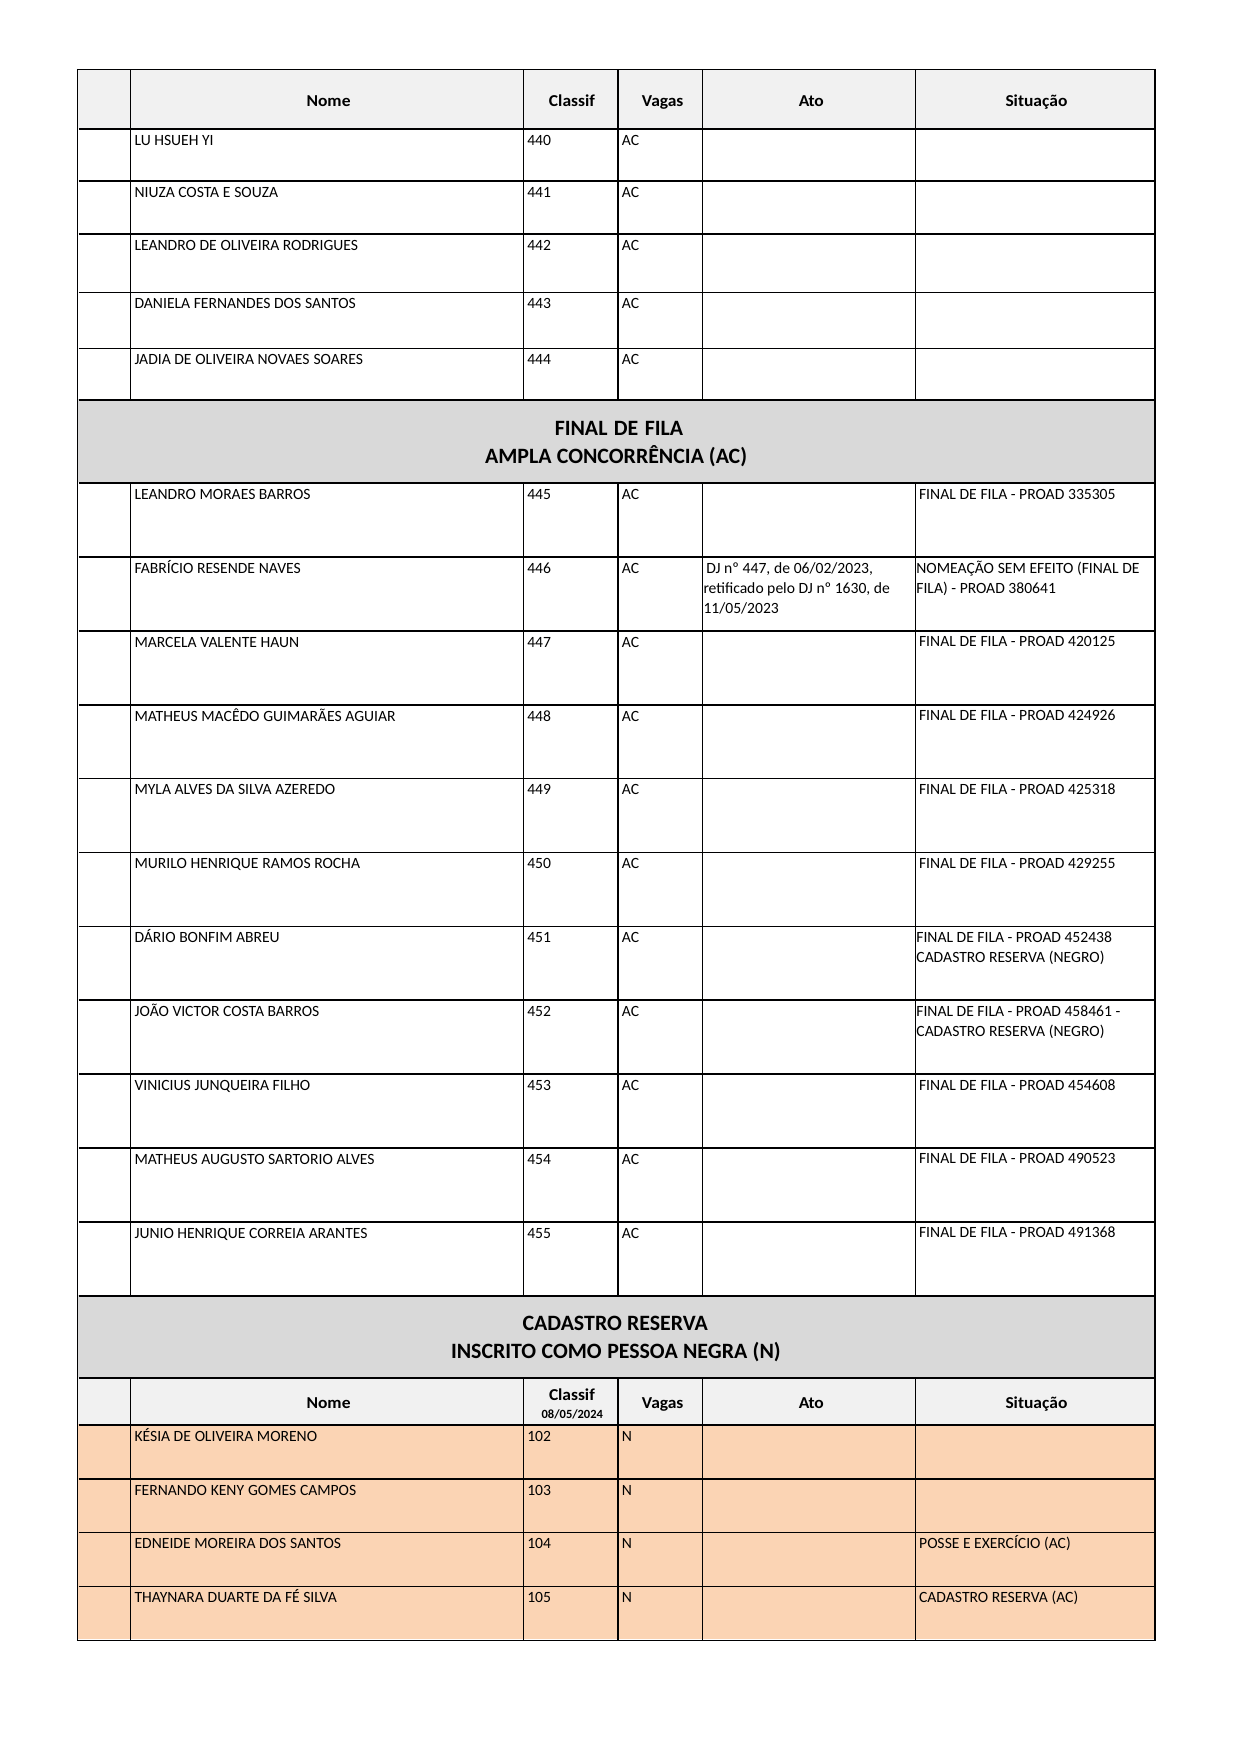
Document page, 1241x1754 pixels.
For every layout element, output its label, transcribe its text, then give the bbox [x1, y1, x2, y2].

table_cell [916, 293, 1154, 347]
table_cell Vagas [619, 1379, 702, 1424]
table_cell [703, 1426, 915, 1478]
table_cell AC [619, 1001, 702, 1073]
table_cell 444 [524, 349, 617, 399]
table_cell 445 [524, 484, 617, 556]
table_cell [78, 557, 130, 630]
table_cell 448 [524, 706, 617, 778]
table_cell FINAL DE FILA - PROAD 491368 [916, 1223, 1154, 1295]
table_cell AC [619, 632, 702, 704]
table_cell FERNANDO KENY GOMES CAMPOS [131, 1480, 523, 1532]
table_cell [78, 293, 130, 347]
table_cell [78, 1074, 130, 1147]
table_cell 442 [524, 235, 617, 291]
table_cell [703, 349, 915, 399]
table_cell MYLA ALVES DA SILVA AZEREDO [131, 779, 523, 852]
table_cell FINAL DE FILA - PROAD 429255 [916, 853, 1154, 926]
table_cell [703, 1149, 915, 1221]
table_cell 450 [524, 853, 617, 926]
table_cell [703, 706, 915, 778]
table_cell DANIELA FERNANDES DOS SANTOS [131, 293, 523, 347]
table_cell EDNEIDE MOREIRA DOS SANTOS [131, 1533, 523, 1586]
table_cell [916, 235, 1154, 291]
table_cell 453 [524, 1075, 617, 1147]
table_cell [703, 1480, 915, 1532]
table_cell [703, 927, 915, 999]
table_cell [916, 1480, 1154, 1532]
table_cell [703, 1001, 915, 1073]
table_cell KÉSIA DE OLIVEIRA MORENO [131, 1426, 523, 1478]
table_cell MARCELA VALENTE HAUN [131, 632, 523, 704]
table_cell [916, 182, 1154, 233]
table_cell JOÃO VICTOR COSTA BARROS [131, 1001, 523, 1073]
table_cell 440 [524, 130, 617, 180]
table_cell 451 [524, 927, 617, 999]
table_header Ato [703, 70, 915, 128]
table_cell [916, 1426, 1154, 1478]
table_cell LU HSUEH YI [131, 130, 523, 180]
table_cell [703, 293, 915, 347]
table_cell 454 [524, 1149, 617, 1221]
table_cell VINICIUS JUNQUEIRA FILHO [131, 1075, 523, 1147]
table_cell [916, 349, 1154, 399]
table_cell [78, 1378, 130, 1424]
table_cell 449 [524, 779, 617, 852]
table_cell [78, 349, 130, 399]
table_cell [78, 705, 130, 778]
table_cell [78, 1425, 130, 1478]
table_cell [78, 1479, 130, 1532]
table_cell Ato [703, 1379, 915, 1424]
table_cell NIUZA COSTA E SOUZA [131, 182, 523, 233]
table_cell THAYNARA DUARTE DA FÉ SILVA [131, 1587, 523, 1639]
table_cell Nome [131, 1379, 523, 1424]
table_cell N [619, 1587, 702, 1639]
table_cell [703, 1223, 915, 1295]
table_cell FINAL DE FILA - PROAD 420125 [916, 632, 1154, 704]
table_cell [78, 631, 130, 704]
table_cell AC [619, 130, 702, 180]
table_cell [78, 1000, 130, 1073]
table_cell FABRÍCIO RESENDE NAVES [131, 558, 523, 630]
table_cell FINAL DE FILA - PROAD 335305 [916, 484, 1154, 556]
table_cell [78, 483, 130, 556]
table_cell AC [619, 235, 702, 291]
table_cell POSSE E EXERCÍCIO (AC) [916, 1533, 1154, 1586]
table_cell [78, 181, 130, 233]
table_cell 447 [524, 632, 617, 704]
table_header Classif [524, 70, 617, 128]
table_cell N [619, 1480, 702, 1532]
table_cell FINAL DE FILA AMPLA CONCORRÊNCIA (AC) [78, 400, 1154, 482]
table_cell FINAL DE FILA - PROAD 490523 [916, 1149, 1154, 1221]
table_cell MURILO HENRIQUE RAMOS ROCHA [131, 853, 523, 926]
table_cell [78, 927, 130, 999]
table_cell 441 [524, 182, 617, 233]
table_header [78, 70, 130, 128]
table_cell DJ nº 447, de 06/02/2023, retificado pelo DJ nº 1630, de 11/05/2023 [703, 558, 915, 630]
table_header Situação [916, 70, 1154, 128]
table_cell [916, 130, 1154, 180]
table_header Nome [131, 70, 523, 128]
table_cell 104 [524, 1533, 617, 1586]
table_cell AC [619, 1075, 702, 1147]
table_cell [703, 1075, 915, 1147]
table_cell MATHEUS MACÊDO GUIMARÃES AGUIAR [131, 706, 523, 778]
table_cell Classif 08/05/2024 [524, 1379, 617, 1424]
table_cell [78, 853, 130, 926]
table_cell AC [619, 182, 702, 233]
table_cell N [619, 1533, 702, 1586]
table_cell [78, 234, 130, 291]
table_cell MATHEUS AUGUSTO SARTORIO ALVES [131, 1149, 523, 1221]
table_cell [703, 779, 915, 852]
table_cell [703, 484, 915, 556]
table_header Vagas [619, 70, 702, 128]
table_cell 452 [524, 1001, 617, 1073]
table_cell [703, 130, 915, 180]
table_cell AC [619, 349, 702, 399]
table_cell FINAL DE FILA - PROAD 424926 [916, 706, 1154, 778]
table_cell JUNIO HENRIQUE CORREIA ARANTES [131, 1223, 523, 1295]
table_cell [78, 1587, 130, 1639]
table_cell [703, 1587, 915, 1639]
table_cell 105 [524, 1587, 617, 1639]
table_cell [703, 632, 915, 704]
table_cell 103 [524, 1480, 617, 1532]
table_cell AC [619, 293, 702, 347]
table_cell FINAL DE FILA - PROAD 454608 [916, 1075, 1154, 1147]
table_cell [703, 235, 915, 291]
table_cell 443 [524, 293, 617, 347]
table_cell AC [619, 1223, 702, 1295]
table_cell AC [619, 484, 702, 556]
table_cell [78, 1533, 130, 1586]
table_cell FINAL DE FILA - PROAD 425318 [916, 779, 1154, 852]
table_cell [78, 1148, 130, 1221]
table_cell DÁRIO BONFIM ABREU [131, 927, 523, 999]
table_cell AC [619, 779, 702, 852]
table_cell AC [619, 558, 702, 630]
table_cell AC [619, 706, 702, 778]
table_cell AC [619, 1149, 702, 1221]
table_cell 446 [524, 558, 617, 630]
table_cell AC [619, 927, 702, 999]
table_cell [703, 1533, 915, 1586]
table_cell CADASTRO RESERVA INSCRITO COMO PESSOA NEGRA (N) [78, 1296, 1154, 1377]
table_cell 102 [524, 1426, 617, 1478]
table_cell [78, 1222, 130, 1295]
table_cell LEANDRO MORAES BARROS [131, 484, 523, 556]
table_cell NOMEAÇÃO SEM EFEITO (FINAL DE FILA) - PROAD 380641 [916, 558, 1154, 630]
table_cell FINAL DE FILA - PROAD 458461 - CADASTRO RESERVA (NEGRO) [916, 1001, 1154, 1073]
table_cell [78, 779, 130, 852]
table_cell N [619, 1426, 702, 1478]
table_cell FINAL DE FILA - PROAD 452438 CADASTRO RESERVA (NEGRO) [916, 927, 1154, 999]
table_cell Situação [916, 1379, 1154, 1424]
table_cell CADASTRO RESERVA (AC) [916, 1587, 1154, 1639]
table_cell [703, 182, 915, 233]
table_cell [703, 853, 915, 926]
table_cell JADIA DE OLIVEIRA NOVAES SOARES [131, 349, 523, 399]
table_cell 455 [524, 1223, 617, 1295]
table_cell LEANDRO DE OLIVEIRA RODRIGUES [131, 235, 523, 291]
table_cell AC [619, 853, 702, 926]
table_cell [78, 129, 130, 180]
